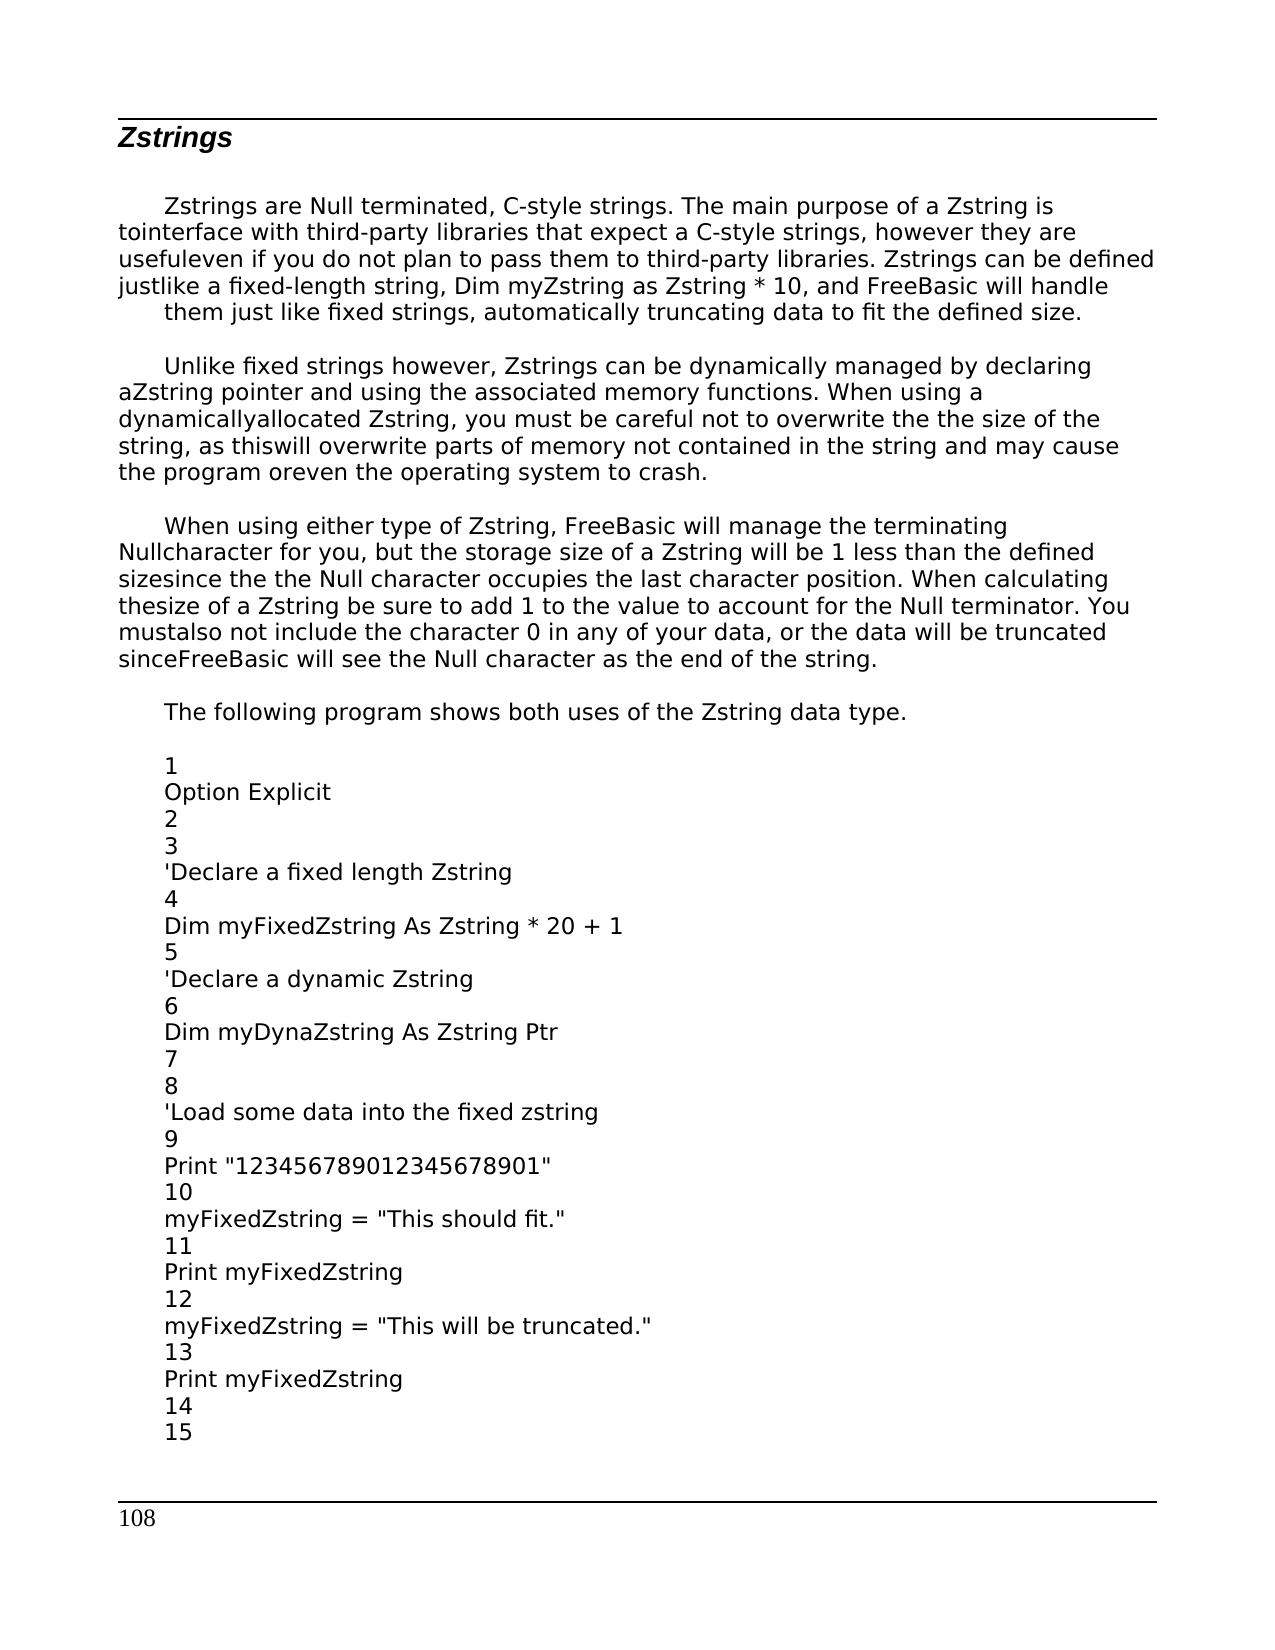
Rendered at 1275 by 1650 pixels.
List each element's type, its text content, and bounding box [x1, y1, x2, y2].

text 4 [118, 886, 1157, 913]
text them just like fixed strings, automatically truncating data to fit the defined size. [118, 299, 1157, 326]
text Option Explicit [118, 779, 1157, 806]
text 11 [118, 1233, 1157, 1259]
text The following program shows both uses of the Zstring data type. [118, 699, 1157, 726]
text 7 [118, 1046, 1157, 1073]
text 6 [118, 993, 1157, 1019]
text 2 [118, 806, 1157, 833]
text 3 [118, 833, 1157, 859]
text 8 [118, 1073, 1157, 1099]
text 5 [118, 939, 1157, 966]
subtitle Zstrings [118, 120, 1157, 154]
text 9 [118, 1126, 1157, 1153]
text 'Load some data into the fixed zstring [118, 1099, 1157, 1126]
text When using either type of Zstring, FreeBasic will manage the terminating Nullcharacter for you, but the storage size of a Zstring will be 1 less than the defined sizesince the the Null character occupies the last character position. When calculating thesize of a Zstring be sure to add 1 to the value to account for the Null terminator. You mustalso not include the character 0 in any of your data, or the data will be truncated sinceFreeBasic will see the Null character as the end of the string. [118, 513, 1157, 673]
text 'Declare a dynamic Zstring [118, 966, 1157, 993]
text myFixedZstring = "This will be truncated." [118, 1313, 1157, 1339]
text myFixedZstring = "This should fit." [118, 1206, 1157, 1233]
text 10 [118, 1179, 1157, 1206]
text Print "123456789012345678901" [118, 1153, 1157, 1179]
text 'Declare a fixed length Zstring [118, 859, 1157, 886]
text Dim myFixedZstring As Zstring * 20 + 1 [118, 913, 1157, 939]
text 15 [118, 1419, 1157, 1446]
text Unlike fixed strings however, Zstrings can be dynamically managed by declaring aZstring pointer and using the associated memory functions. When using a dynamicallyallocated Zstring, you must be careful not to overwrite the the size of the string, as thiswill overwrite parts of memory not contained in the string and may cause the program oreven the operating system to crash. [118, 353, 1157, 486]
text Print myFixedZstring [118, 1366, 1157, 1393]
text 12 [118, 1286, 1157, 1313]
text Print myFixedZstring [118, 1259, 1157, 1286]
text 13 [118, 1339, 1157, 1366]
text 14 [118, 1393, 1157, 1419]
text Dim myDynaZstring As Zstring Ptr [118, 1019, 1157, 1046]
text Zstrings are Null terminated, C-style strings. The main purpose of a Zstring is tointerface with third-party libraries that expect a C-style strings, however they are usefuleven if you do not plan to pass them to third-party libraries. Zstrings can be defined justlike a fixed-length string, Dim myZstring as Zstring * 10, and FreeBasic will handle [118, 193, 1157, 299]
text 1 [118, 753, 1157, 779]
